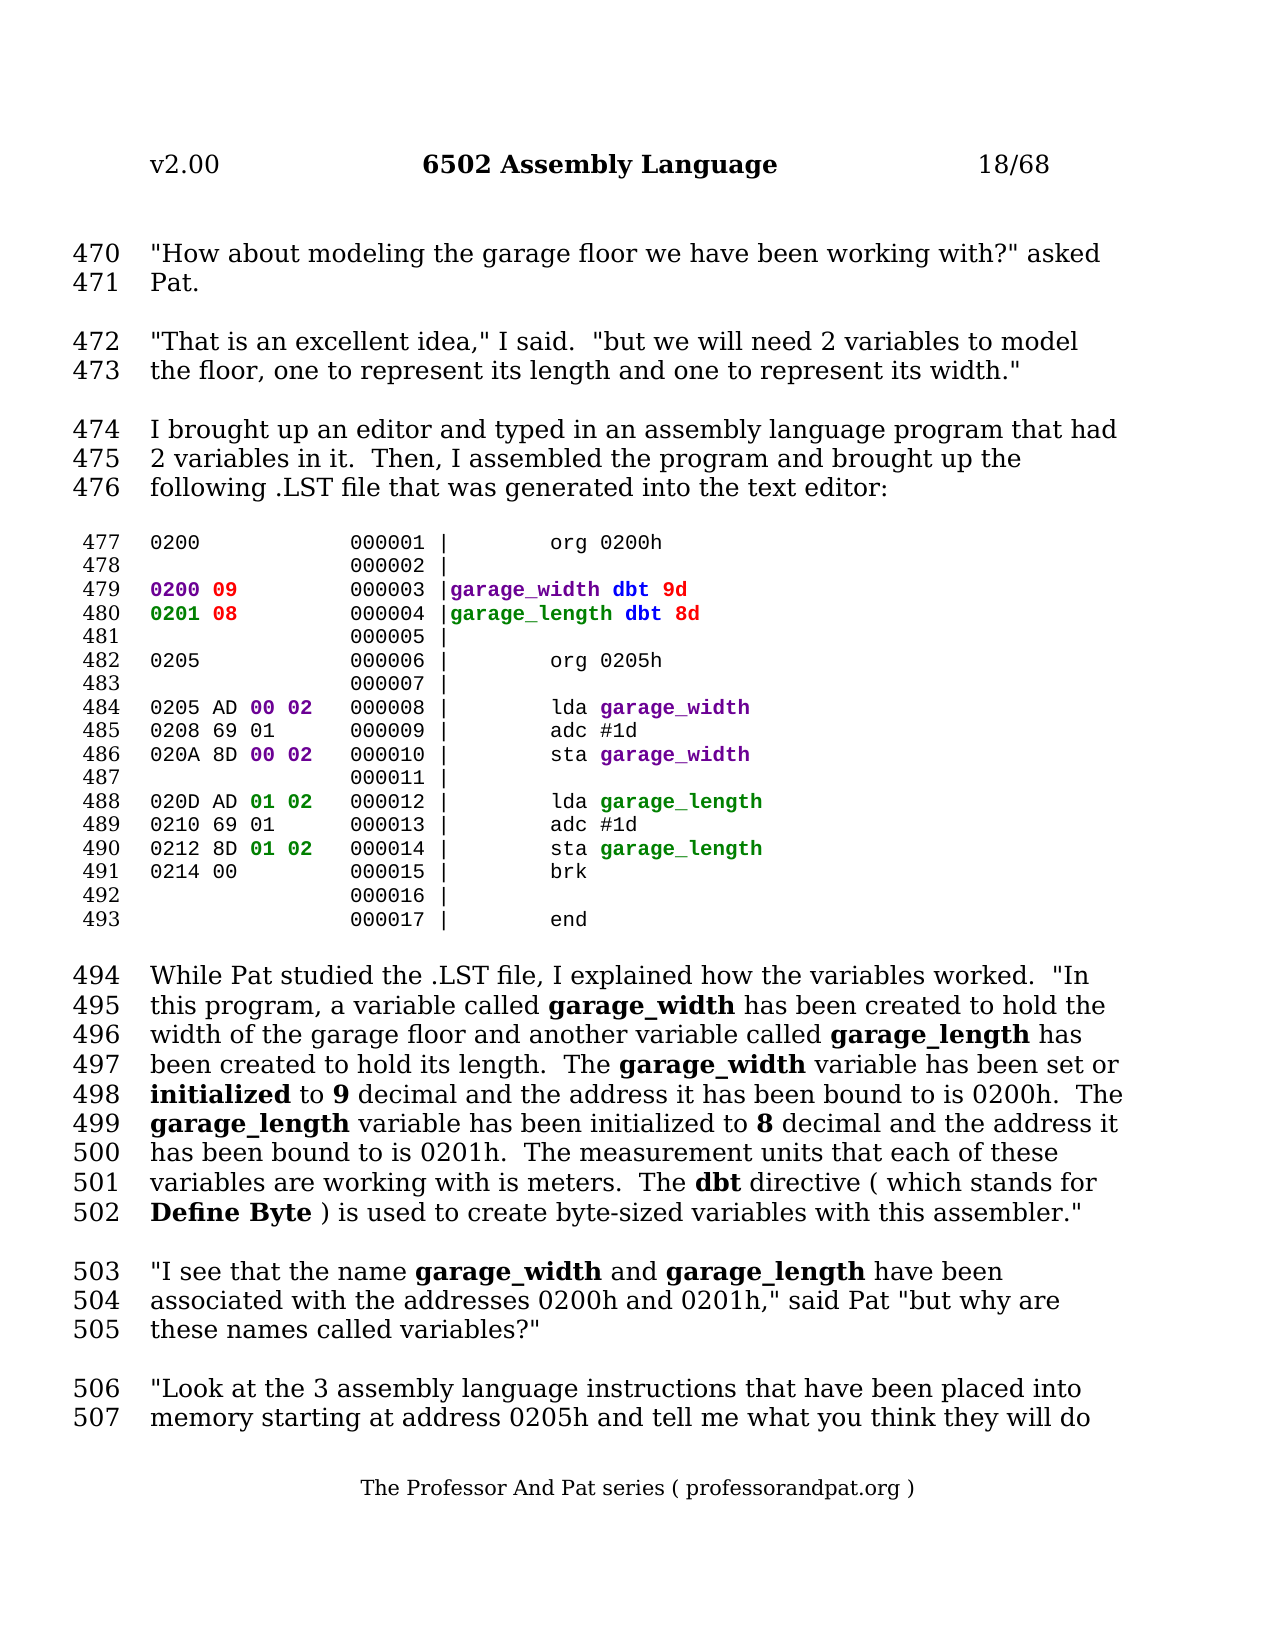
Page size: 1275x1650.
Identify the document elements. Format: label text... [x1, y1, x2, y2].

text 0205 AD 00 02 000008 | lda garage_width [150, 697, 1125, 720]
text While Pat studied the .LST file, I explained how the variables worked. "In this program, a variable called garage_width has been created to hold the width of the garage floor and another variable called garage_length has been created to hold its length. The garage_width variable has been set or initialized to 9 decimal and the address it has been bound to is 0200h. The garage_length variable has been initialized to 8 decimal and the address it has been bound to is 0201h. The measurement units that each of these variables are working with is meters. The dbt directive ( which stands for Define Byte ) is used to create byte-sized variables with this assembler." [150, 961, 1125, 1227]
text 020A 8D 00 02 000010 | sta garage_width [150, 744, 1125, 767]
text "Look at the 3 assembly language instructions that have been placed into memory starting at address 0205h and tell me what you think they will do [150, 1374, 1125, 1432]
text I brought up an editor and typed in an assembly language program that had 2 variables in it. Then, I assembled the program and brought up the following .LST file that was generated into the text editor: [150, 415, 1125, 503]
text 000011 | [150, 767, 1125, 791]
text 020D AD 01 02 000012 | lda garage_length [150, 791, 1125, 814]
text 0200 09 000003 |garage_width dbt 9d [150, 579, 1125, 603]
text 000016 | [150, 885, 1125, 909]
text 000002 | [150, 556, 1125, 579]
text 0210 69 01 000013 | adc #1d [150, 814, 1125, 838]
text "I see that the name garage_width and garage_length have been associated with the addresses 0200h and 0201h," said Pat "but why are these names called variables?" [150, 1256, 1125, 1344]
text "How about modeling the garage floor we have been working with?" asked Pat. [150, 239, 1125, 298]
text 0201 08 000004 |garage_length dbt 8d [150, 603, 1125, 626]
text 000005 | [150, 626, 1125, 650]
text 000007 | [150, 673, 1125, 697]
text 0212 8D 01 02 000014 | sta garage_length [150, 838, 1125, 862]
text 0208 69 01 000009 | adc #1d [150, 720, 1125, 744]
text "That is an excellent idea," I said. "but we will need 2 variables to model the floor, one to represent its length and one to represent its width." [150, 327, 1125, 386]
text 0214 00 000015 | brk [150, 862, 1125, 885]
text 000017 | end [150, 909, 1125, 932]
text 0200 000001 | org 0200h [150, 532, 1125, 556]
text 0205 000006 | org 0205h [150, 650, 1125, 673]
